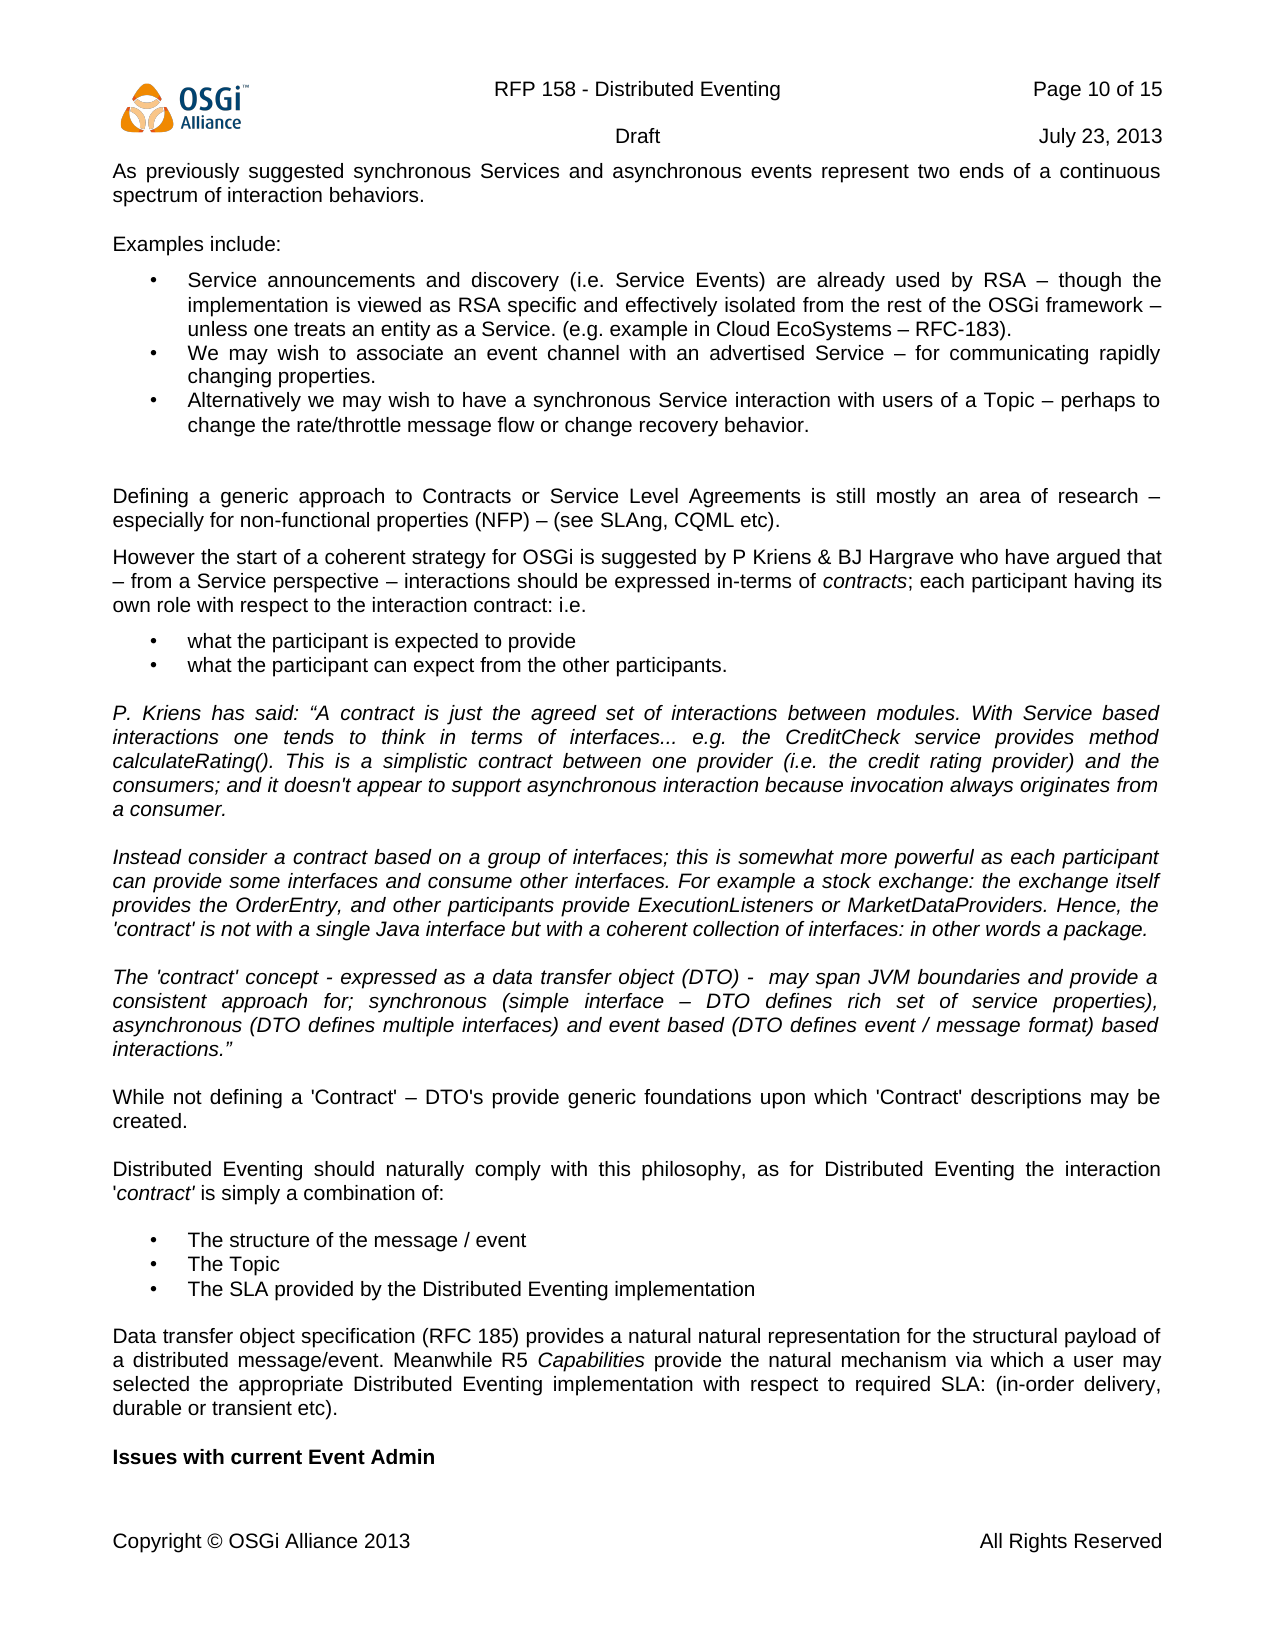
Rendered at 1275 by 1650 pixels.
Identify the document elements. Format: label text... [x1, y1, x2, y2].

list Service announcements and discovery (i.e. Service Events) are already used by RSA – though the implementation is viewed as RSA specific and effectively isolated from the rest of the OSGi framework – unless one treats an entity as a Service. (e.g. example in Cloud EcoSystems – RFC-183). [150, 268, 1162, 340]
list what the participant is expected to provide [150, 629, 1162, 653]
text Data transfer object specification (RFC 185) provides a natural natural representation for the structural payload of a distributed message/event. Meanwhile R5 Capabilities provide the natural mechanism via which a user may selected the appropriate Distributed Eventing implementation with respect to required SLA: (in-order delivery, durable or transient etc). [112, 1324, 1162, 1420]
text Distributed Eventing should naturally comply with this philosophy, as for Distributed Eventing the interaction 'contract' is simply a combination of: [112, 1156, 1162, 1204]
picture [113, 76, 257, 140]
list The Topic [150, 1252, 1162, 1276]
text The 'contract' concept - expressed as a data transfer object (DTO) - may span JVM boundaries and provide a consistent approach for; synchronous (simple interface – DTO defines rich set of service properties), asynchronous (DTO defines multiple interfaces) and event based (DTO defines event / message format) based interactions.” [112, 965, 1162, 1061]
text Defining a generic approach to Contracts or Service Level Agreements is still mostly an area of research – especially for non-functional properties (NFP) – (see SLAng, CQML etc). [112, 484, 1162, 532]
text While not defining a 'Contract' – DTO's provide generic foundations upon which 'Contract' descriptions may be created. [112, 1084, 1162, 1132]
text P. Kriens has said: “A contract is just the agreed set of interactions between modules. With Service based interactions one tends to think in terms of interfaces... e.g. the CreditCheck service provides method calculateRating(). This is a simplistic contract between one provider (i.e. the credit rating provider) and the consumers; and it doesn't appear to support asynchronous interaction because invocation always originates from a consumer. [112, 701, 1162, 821]
list The structure of the message / event [150, 1228, 1162, 1252]
text Issues with current Event Admin [112, 1445, 1162, 1469]
list what the participant can expect from the other participants. [150, 653, 1162, 677]
text As previously suggested synchronous Services and asynchronous events represent two ends of a continuous spectrum of interaction behaviors. [112, 159, 1162, 207]
text Examples include: [112, 232, 1162, 256]
list Alternatively we may wish to have a synchronous Service interaction with users of a Topic – perhaps to change the rate/throttle message flow or change recovery behavior. [150, 388, 1162, 436]
list We may wish to associate an event channel with an advertised Service – for communicating rapidly changing properties. [150, 340, 1162, 388]
list The SLA provided by the Distributed Eventing implementation [150, 1276, 1162, 1300]
text However the start of a coherent strategy for OSGi is suggested by P Kriens & BJ Hargrave who have argued that – from a Service perspective – interactions should be expressed in-terms of contracts; each participant having its own role with respect to the interaction contract: i.e. [112, 545, 1162, 617]
text Instead consider a contract based on a group of interfaces; this is somewhat more powerful as each participant can provide some interfaces and consume other interfaces. For example a stock exchange: the exchange itself provides the OrderEntry, and other participants provide ExecutionListeners or MarketDataProviders. Hence, the 'contract' is not with a single Java interface but with a coherent collection of interfaces: in other words a package. [112, 845, 1162, 941]
